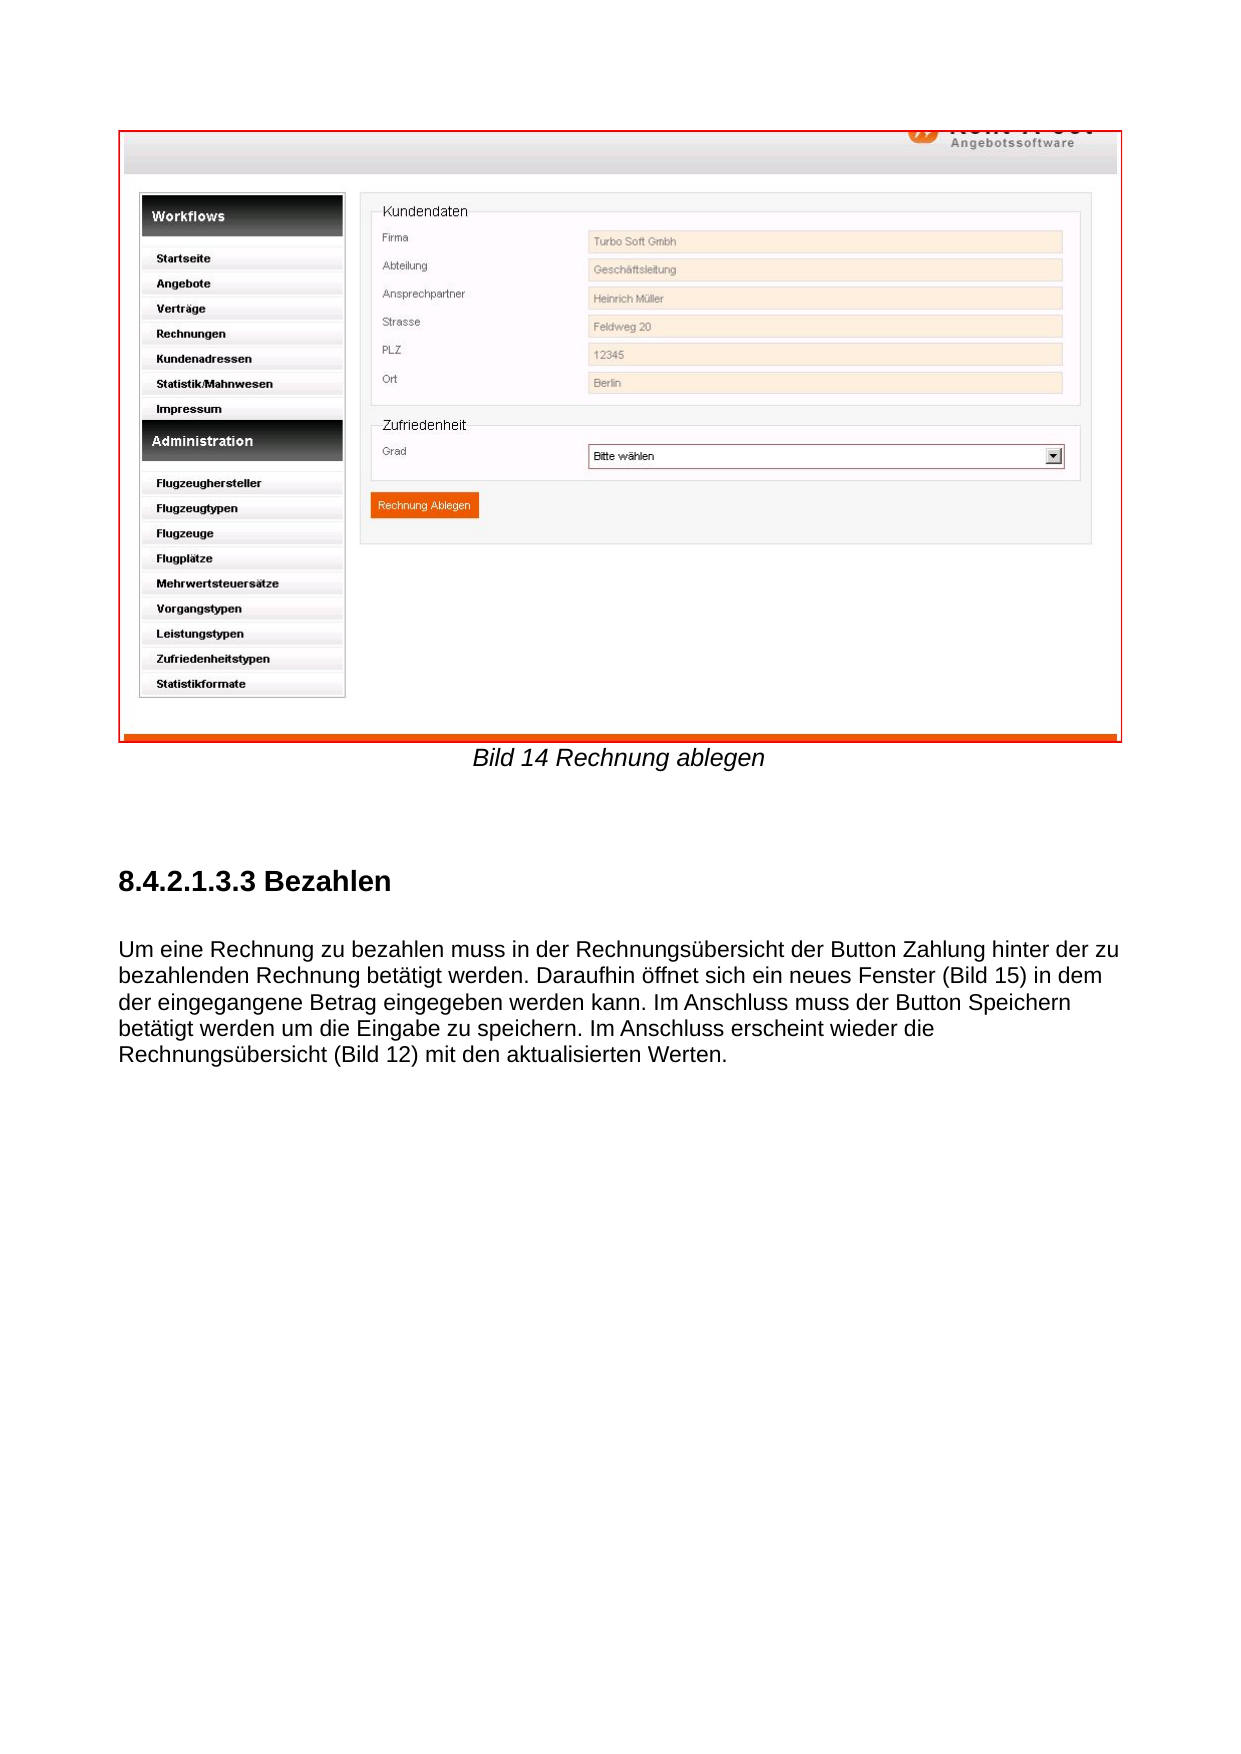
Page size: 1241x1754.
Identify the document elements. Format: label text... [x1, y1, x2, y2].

text Um eine Rechnung zu bezahlen muss in der Rechnungsübersicht der Button Zahlung hinter der zu bezahlenden Rechnung betätigt werden. Daraufhin öffnet sich ein neues Fenster (Bild 15) in dem der eingegangene Betrag eingegeben werden kann. Im Anschluss muss der Button Speichern betätigt werden um die Eingabe zu speichern. Im Anschluss erscheint wieder die Rechnungsübersicht (Bild 12) mit den aktualisierten Werten. [118, 936, 1122, 1068]
subtitle 8.4.2.1.3.3 Bezahlen [118, 864, 1122, 897]
text Bild 14 Rechnung ablegen [118, 743, 1122, 772]
picture [118, 130, 1123, 743]
